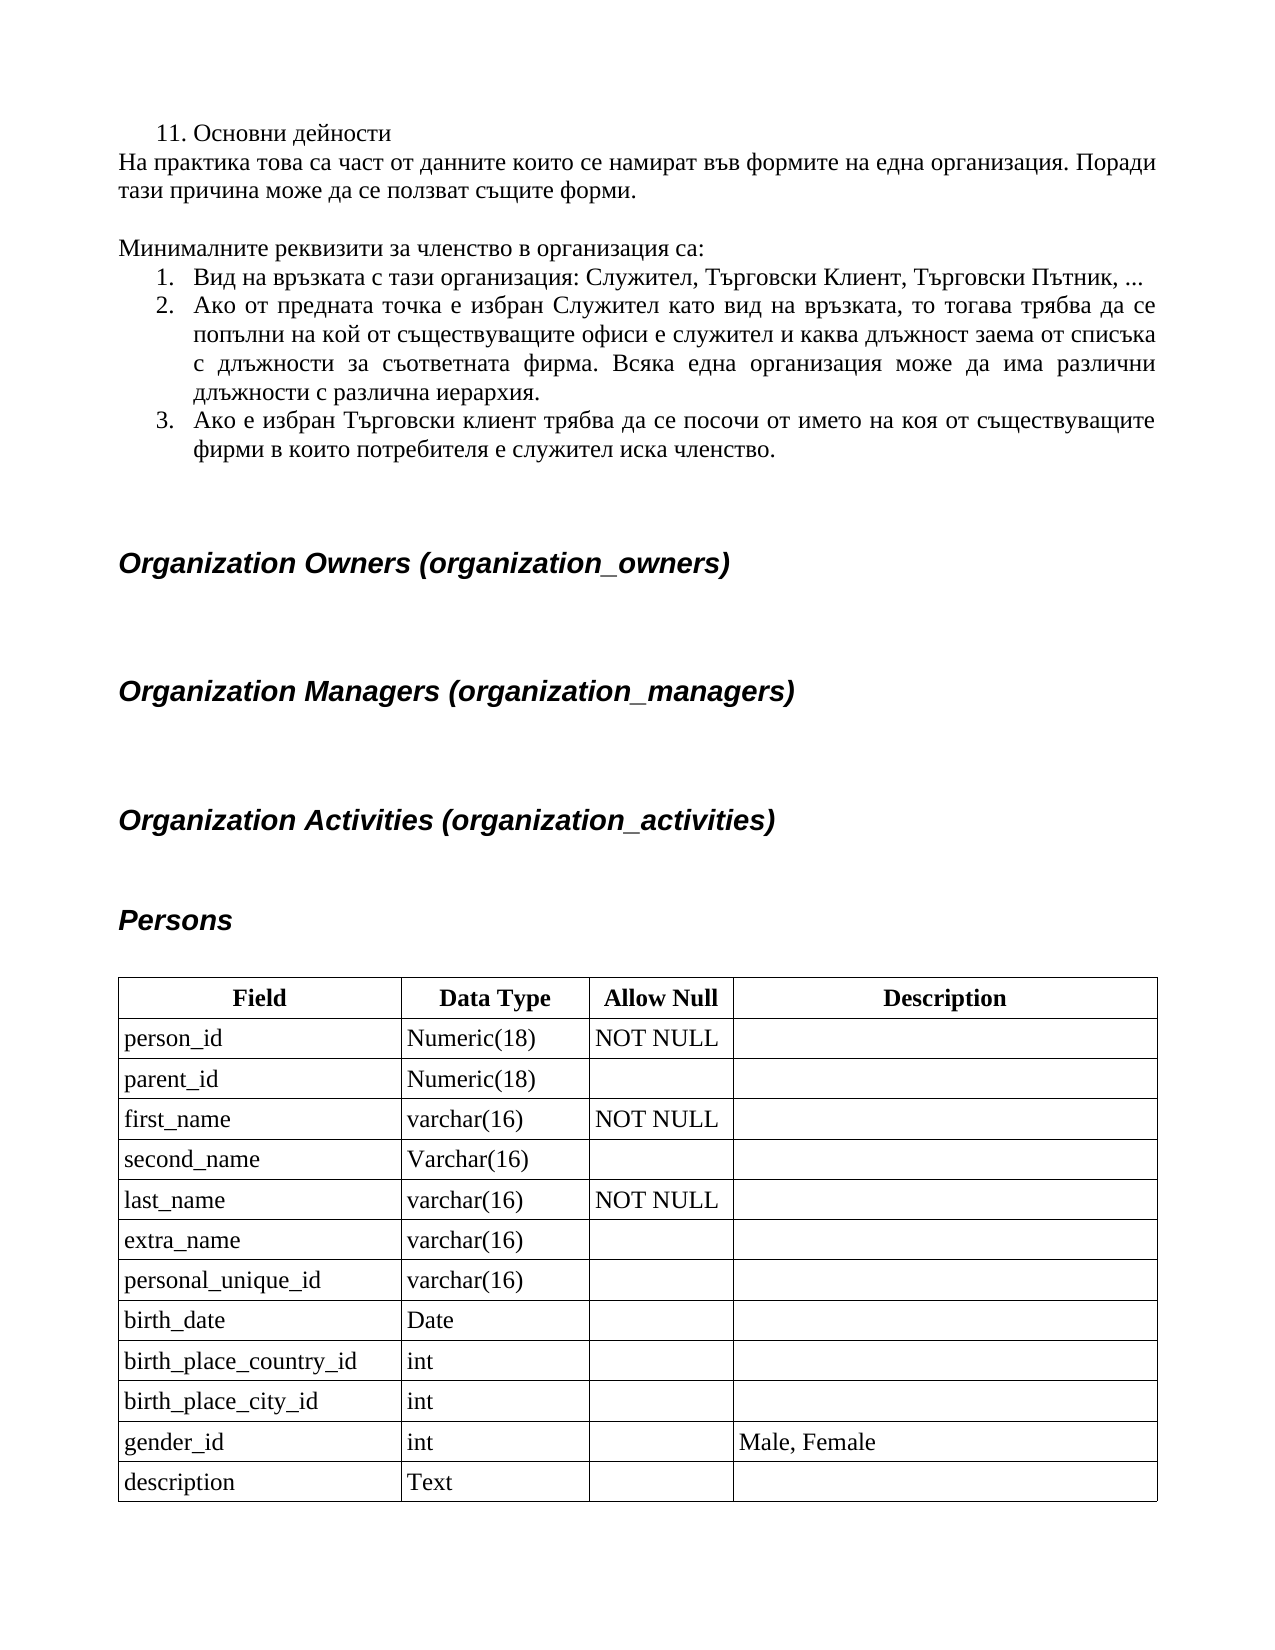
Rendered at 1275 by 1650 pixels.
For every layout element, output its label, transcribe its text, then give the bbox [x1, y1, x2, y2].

table_cell [734, 1462, 1157, 1501]
table_cell varchar(16) [402, 1260, 589, 1300]
list Ако е избран Търговски клиент трябва да се посочи от името на коя от съществуващите фирми в които потребителя е служител иска членство. [156, 406, 1157, 463]
table_cell extra_name [119, 1220, 401, 1259]
table_cell [734, 1180, 1157, 1219]
table_cell [734, 1301, 1157, 1340]
table_cell [590, 1260, 733, 1300]
table_cell [734, 1099, 1157, 1139]
table_cell gender_id [119, 1422, 401, 1461]
subtitle Organization Managers (organization_managers) [118, 674, 1157, 708]
table_cell parent_id [119, 1059, 401, 1098]
text На практика това са част от данните които се намират във формите на една организация. Поради тази причина може да се ползват същите форми. [118, 147, 1157, 204]
table_cell birth_date [119, 1301, 401, 1340]
list Основни дейности [156, 118, 1157, 147]
table_cell int [402, 1381, 589, 1421]
table_cell [590, 1341, 733, 1380]
table_cell birth_place_city_id [119, 1381, 401, 1421]
table_cell NOT NULL [590, 1099, 733, 1139]
subtitle Organization Activities (organization_activities) [118, 803, 1157, 836]
table_cell [590, 1140, 733, 1179]
table_cell int [402, 1341, 589, 1380]
table_cell [734, 1019, 1157, 1058]
table_cell personal_unique_id [119, 1260, 401, 1300]
table_cell second_name [119, 1140, 401, 1179]
table_cell [590, 1220, 733, 1259]
subtitle Organization Owners (organization_owners) [118, 546, 1157, 579]
table_cell [590, 1059, 733, 1098]
table_cell [590, 1422, 733, 1461]
text Минималните реквизити за членство в организация са: [118, 233, 1157, 262]
table_cell person_id [119, 1019, 401, 1058]
subtitle Persons [118, 902, 1157, 936]
table_cell int [402, 1422, 589, 1461]
table_cell varchar(16) [402, 1180, 589, 1219]
table_cell [734, 1059, 1157, 1098]
table_cell Varchar(16) [402, 1140, 589, 1179]
table_cell [734, 1220, 1157, 1259]
table_cell Numeric(18) [402, 1059, 589, 1098]
table_cell NOT NULL [590, 1019, 733, 1058]
table_cell first_name [119, 1099, 401, 1139]
table_cell NOT NULL [590, 1180, 733, 1219]
table_header Data Type [402, 978, 589, 1018]
table_cell birth_place_country_id [119, 1341, 401, 1380]
table_cell [590, 1381, 733, 1421]
table_cell [734, 1260, 1157, 1300]
table_cell [734, 1381, 1157, 1421]
table_cell Date [402, 1301, 589, 1340]
table_cell varchar(16) [402, 1220, 589, 1259]
table_cell description [119, 1462, 401, 1501]
table_cell [590, 1301, 733, 1340]
table_cell [734, 1341, 1157, 1380]
table_cell [734, 1140, 1157, 1179]
table_cell [590, 1462, 733, 1501]
table_cell Numeric(18) [402, 1019, 589, 1058]
table_header Allow Null [590, 978, 733, 1018]
list Вид на връзката с тази организация: Служител, Търговски Клиент, Търговски Пътник, ... [156, 262, 1157, 291]
table_header Field [119, 978, 401, 1018]
table_cell varchar(16) [402, 1099, 589, 1139]
table_cell Text [402, 1462, 589, 1501]
list Ако от предната точка е избран Служител като вид на връзката, то тогава трябва да се попълни на кой от съществуващите офиси е служител и каква длъжност заема от списъка с длъжности за съответната фирма. Всяка една организация може да има различни длъжности с различна иерархия. [156, 291, 1157, 406]
table_cell last_name [119, 1180, 401, 1219]
table_header Description [734, 978, 1157, 1018]
table_cell Male, Female [734, 1422, 1157, 1461]
